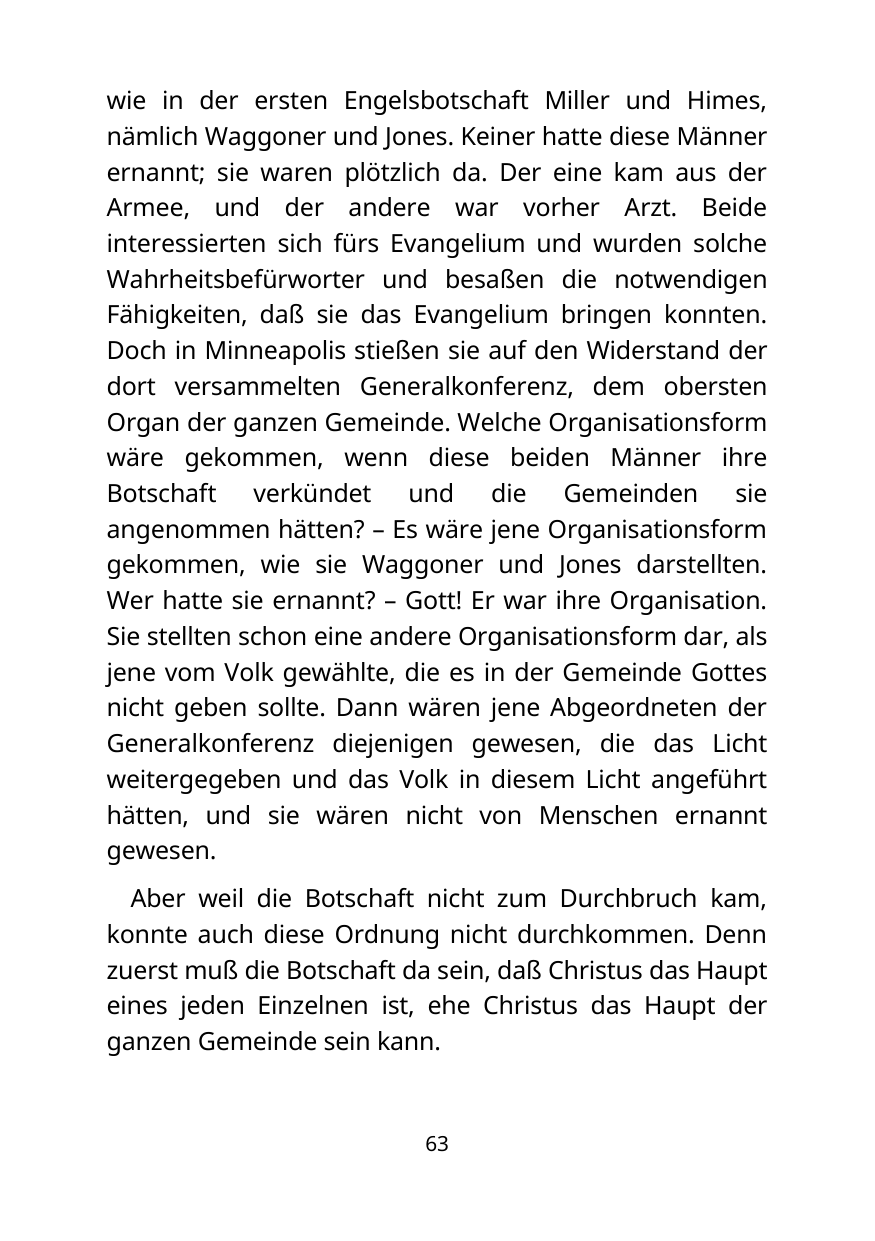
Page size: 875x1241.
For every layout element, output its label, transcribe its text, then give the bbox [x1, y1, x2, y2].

text wie in der ersten Engelsbotschaft Miller und Himes, nämlich Waggoner und Jones. Keiner hatte diese Männer ernannt; sie waren plötzlich da. Der eine kam aus der Armee, und der andere war vorher Arzt. Beide interessierten sich fürs Evangelium und wurden solche Wahrheitsbefürworter und besaßen die notwendigen Fähigkeiten, daß sie das Evangelium bringen konnten. Doch in Minneapolis stießen sie auf den Widerstand der dort versammelten Generalkonferenz, dem obersten Organ der ganzen Gemeinde. Welche Organisationsform wäre gekommen, wenn diese beiden Männer ihre Botschaft verkündet und die Gemeinden sie angenommen hätten? – Es wäre jene Organisationsform gekommen, wie sie Waggoner und Jones darstellten. Wer hatte sie ernannt? – Gott! Er war ihre Organisation. Sie stellten schon eine andere Organisationsform dar, als jene vom Volk gewählte, die es in der Gemeinde Gottes nicht geben sollte. Dann wären jene Abgeordneten der Generalkonferenz diejenigen gewesen, die das Licht weitergegeben und das Volk in diesem Licht angeführt hätten, und sie wären nicht von Menschen ernannt gewesen. [106, 83, 768, 867]
text Aber weil die Botschaft nicht zum Durchbruch kam, konnte auch diese Ordnung nicht durchkommen. Denn zuerst muß die Botschaft da sein, daß Christus das Haupt eines jeden Einzelnen ist, ehe Christus das Haupt der ganzen Gemeinde sein kann. [106, 881, 768, 1058]
